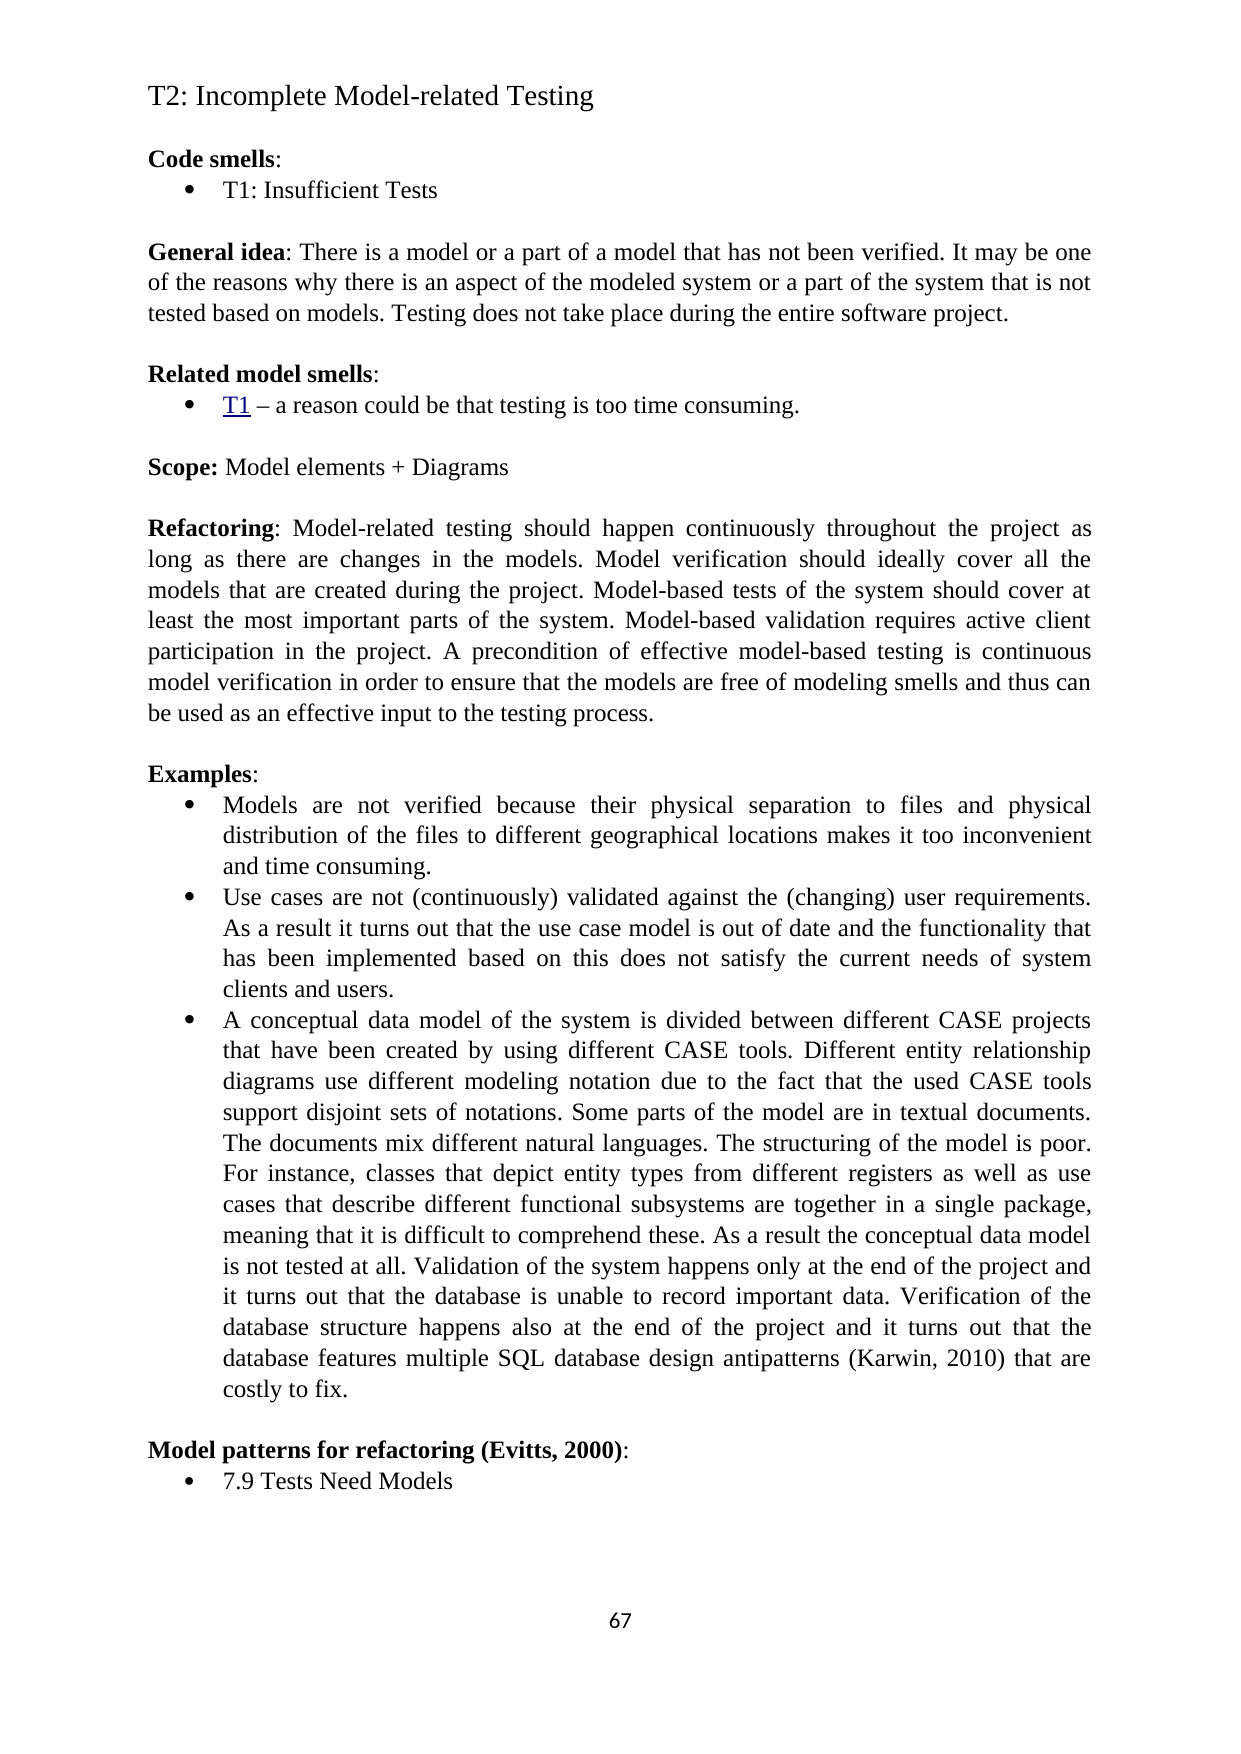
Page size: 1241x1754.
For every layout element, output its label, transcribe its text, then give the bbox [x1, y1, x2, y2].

subtitle T2: Incomplete Model-related Testing [148, 78, 1093, 111]
list A conceptual data model of the system is divided between different CASE projects that have been created by using different CASE tools. Different entity relationship diagrams use different modeling notation due to the fact that the used CASE tools support disjoint sets of notations. Some parts of the model are in textual documents. The documents mix different natural languages. The structuring of the model is poor. For instance, classes that depict entity types from different registers as well as use cases that describe different functional subsystems are together in a single package, meaning that it is difficult to comprehend these. As a result the conceptual data model is not tested at all. Validation of the system happens only at the end of the project and it turns out that the database is unable to record important data. Verification of the database structure happens also at the end of the project and it turns out that the database features multiple SQL database design antipatterns (Karwin, 2010) that are costly to fix. [185, 1005, 1093, 1402]
text Scope: Model elements + Diagrams [148, 452, 1093, 481]
text General idea: There is a model or a part of a model that has not been verified. It may be one of the reasons why there is an aspect of the modeled system or a part of the system that is not tested based on models. Testing does not take place during the entire software project. [148, 237, 1093, 327]
text Code smells: [148, 144, 1093, 173]
text Model patterns for refactoring (Evitts, 2000): [148, 1435, 1093, 1464]
list T1: Insufficient Tests [185, 175, 1093, 204]
list Use cases are not (continuously) validated against the (changing) user requirements. As a result it turns out that the use case model is out of date and the functionality that has been implemented based on this does not satisfy the current needs of system clients and users. [185, 882, 1093, 1003]
text Related model smells: [148, 359, 1093, 388]
list 7.9 Tests Need Models [185, 1466, 1093, 1494]
text Refactoring: Model-related testing should happen continuously throughout the project as long as there are changes in the models. Model verification should ideally cover all the models that are created during the project. Model-based tests of the system should cover at least the most important parts of the system. Model-based validation requires active client participation in the project. A precondition of effective model-based testing is continuous model verification in order to ensure that the models are free of modeling smells and thus can be used as an effective input to the testing process. [148, 513, 1093, 726]
list T1 – a reason could be that testing is too time consuming. [185, 390, 1093, 419]
list Models are not verified because their physical separation to files and physical distribution of the files to different geographical locations makes it too inconvenient and time consuming. [185, 790, 1093, 880]
text Examples: [148, 759, 1093, 788]
